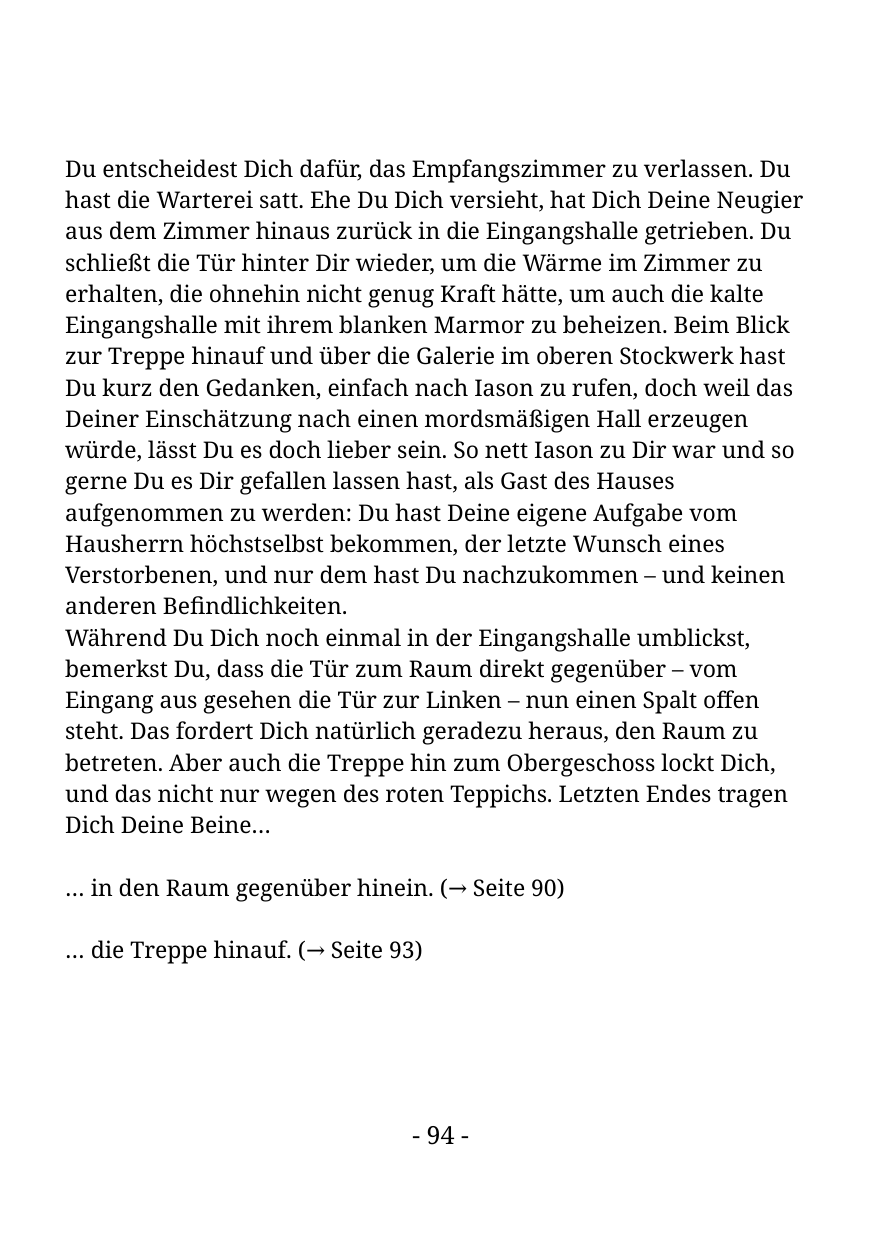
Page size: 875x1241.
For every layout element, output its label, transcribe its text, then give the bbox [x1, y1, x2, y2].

text … in den Raum gegenüber hinein. (→ Seite 90) [65, 872, 809, 903]
text Du entscheidest Dich dafür, das Empfangszimmer zu verlassen. Du hast die Warterei satt. Ehe Du Dich versieht, hat Dich Deine Neugier aus dem Zimmer hinaus zurück in die Eingangshalle getrieben. Du schließt die Tür hinter Dir wieder, um die Wärme im Zimmer zu erhalten, die ohnehin nicht genug Kraft hätte, um auch die kalte Eingangshalle mit ihrem blanken Marmor zu beheizen. Beim Blick zur Treppe hinauf und über die Galerie im oberen Stockwerk hast Du kurz den Gedanken, einfach nach Iason zu rufen, doch weil das Deiner Einschätzung nach einen mordsmäßigen Hall erzeugen würde, lässt Du es doch lieber sein. So nett Iason zu Dir war und so gerne Du es Dir gefallen lassen hast, als Gast des Hauses aufgenommen zu werden: Du hast Deine eigene Aufgabe vom Hausherrn höchstselbst bekommen, der letzte Wunsch eines Verstorbenen, und nur dem hast Du nachzukommen – und keinen anderen Befindlichkeiten. [65, 153, 809, 622]
text Während Du Dich noch einmal in der Eingangshalle umblickst, bemerkst Du, dass die Tür zum Raum direkt gegenüber – vom Eingang aus gesehen die Tür zur Linken – nun einen Spalt offen steht. Das fordert Dich natürlich geradezu heraus, den Raum zu betreten. Aber auch die Treppe hin zum Obergeschoss lockt Dich, und das nicht nur wegen des roten Teppichs. Letzten Endes tragen Dich Deine Beine… [65, 622, 809, 840]
text … die Treppe hinauf. (→ Seite 93) [65, 934, 809, 965]
